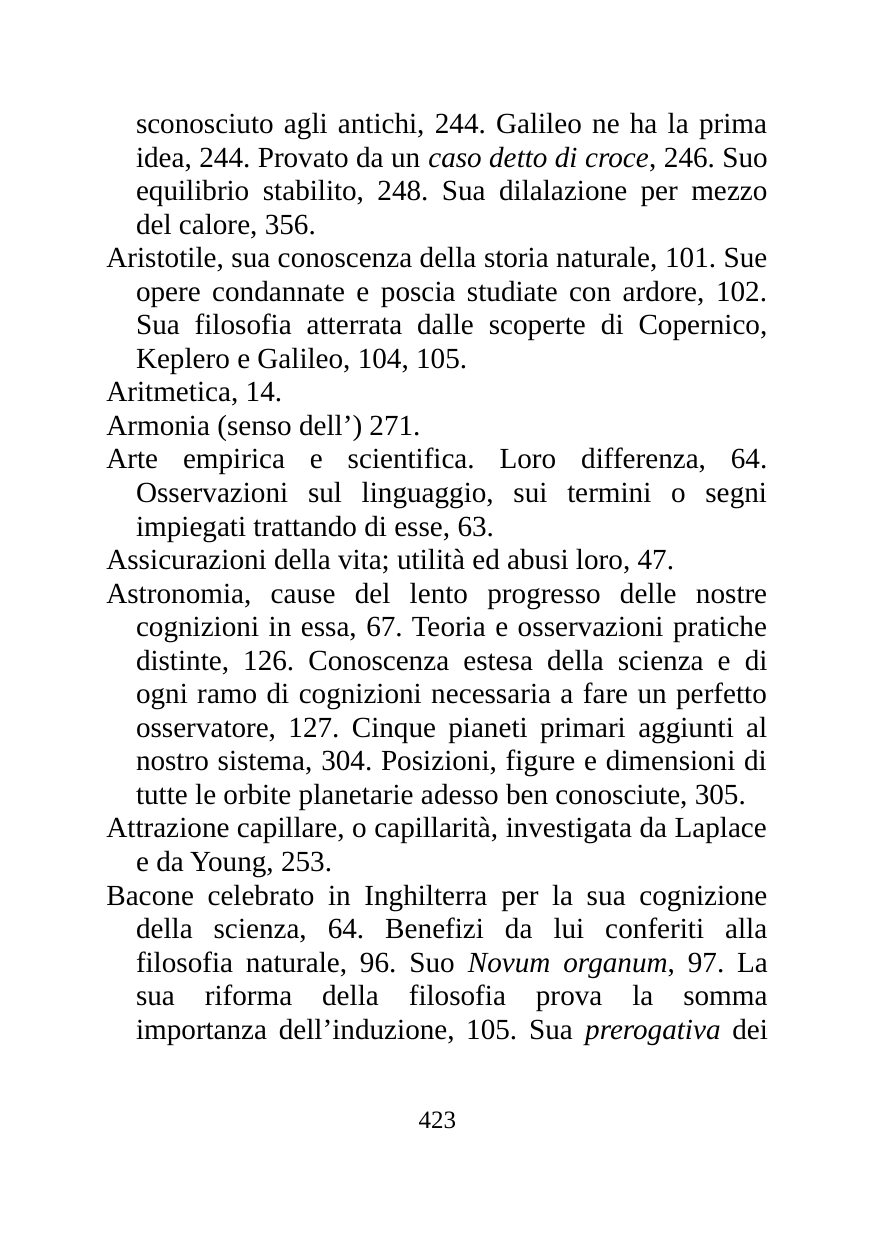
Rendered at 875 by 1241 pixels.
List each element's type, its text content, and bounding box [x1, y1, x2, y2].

text sconosciuto agli antichi, 244. Galileo ne ha la prima idea, 244. Provato da un caso detto di croce, 246. Suo equilibrio stabilito, 248. Sua dilalazione per mezzo del calore, 356. [106, 106, 768, 240]
text Astronomia, cause del lento progresso delle nostre cognizioni in essa, 67. Teoria e osservazioni pratiche distinte, 126. Conoscenza estesa della scienza e di ogni ramo di cognizioni necessaria a fare un perfetto osservatore, 127. Cinque pianeti primari aggiunti al nostro sistema, 304. Posizioni, figure e dimensioni di tutte le orbite planetarie adesso ben conosciute, 305. [106, 576, 768, 811]
text Armonia (senso dell’) 271. [106, 408, 768, 442]
text Bacone celebrato in Inghilterra per la sua cognizione della scienza, 64. Benefizi da lui conferiti alla filosofia naturale, 96. Suo Novum organum, 97. La sua riforma della filosofia prova la somma importanza dell’induzione, 105. Sua prerogativa dei [106, 878, 768, 1045]
text Aritmetica, 14. [106, 374, 768, 408]
text Assicurazioni della vita; utilità ed abusi loro, 47. [106, 542, 768, 576]
text Attrazione capillare, o capillarità, investigata da Laplace e da Young, 253. [106, 811, 768, 878]
text Arte empirica e scientifica. Loro differenza, 64. Osservazioni sul linguaggio, sui termini o segni impiegati trattando di esse, 63. [106, 442, 768, 542]
text Aristotile, sua conoscenza della storia naturale, 101. Sue opere condannate e poscia studiate con ardore, 102. Sua filosofia atterrata dalle scoperte di Copernico, Keplero e Galileo, 104, 105. [106, 240, 768, 374]
